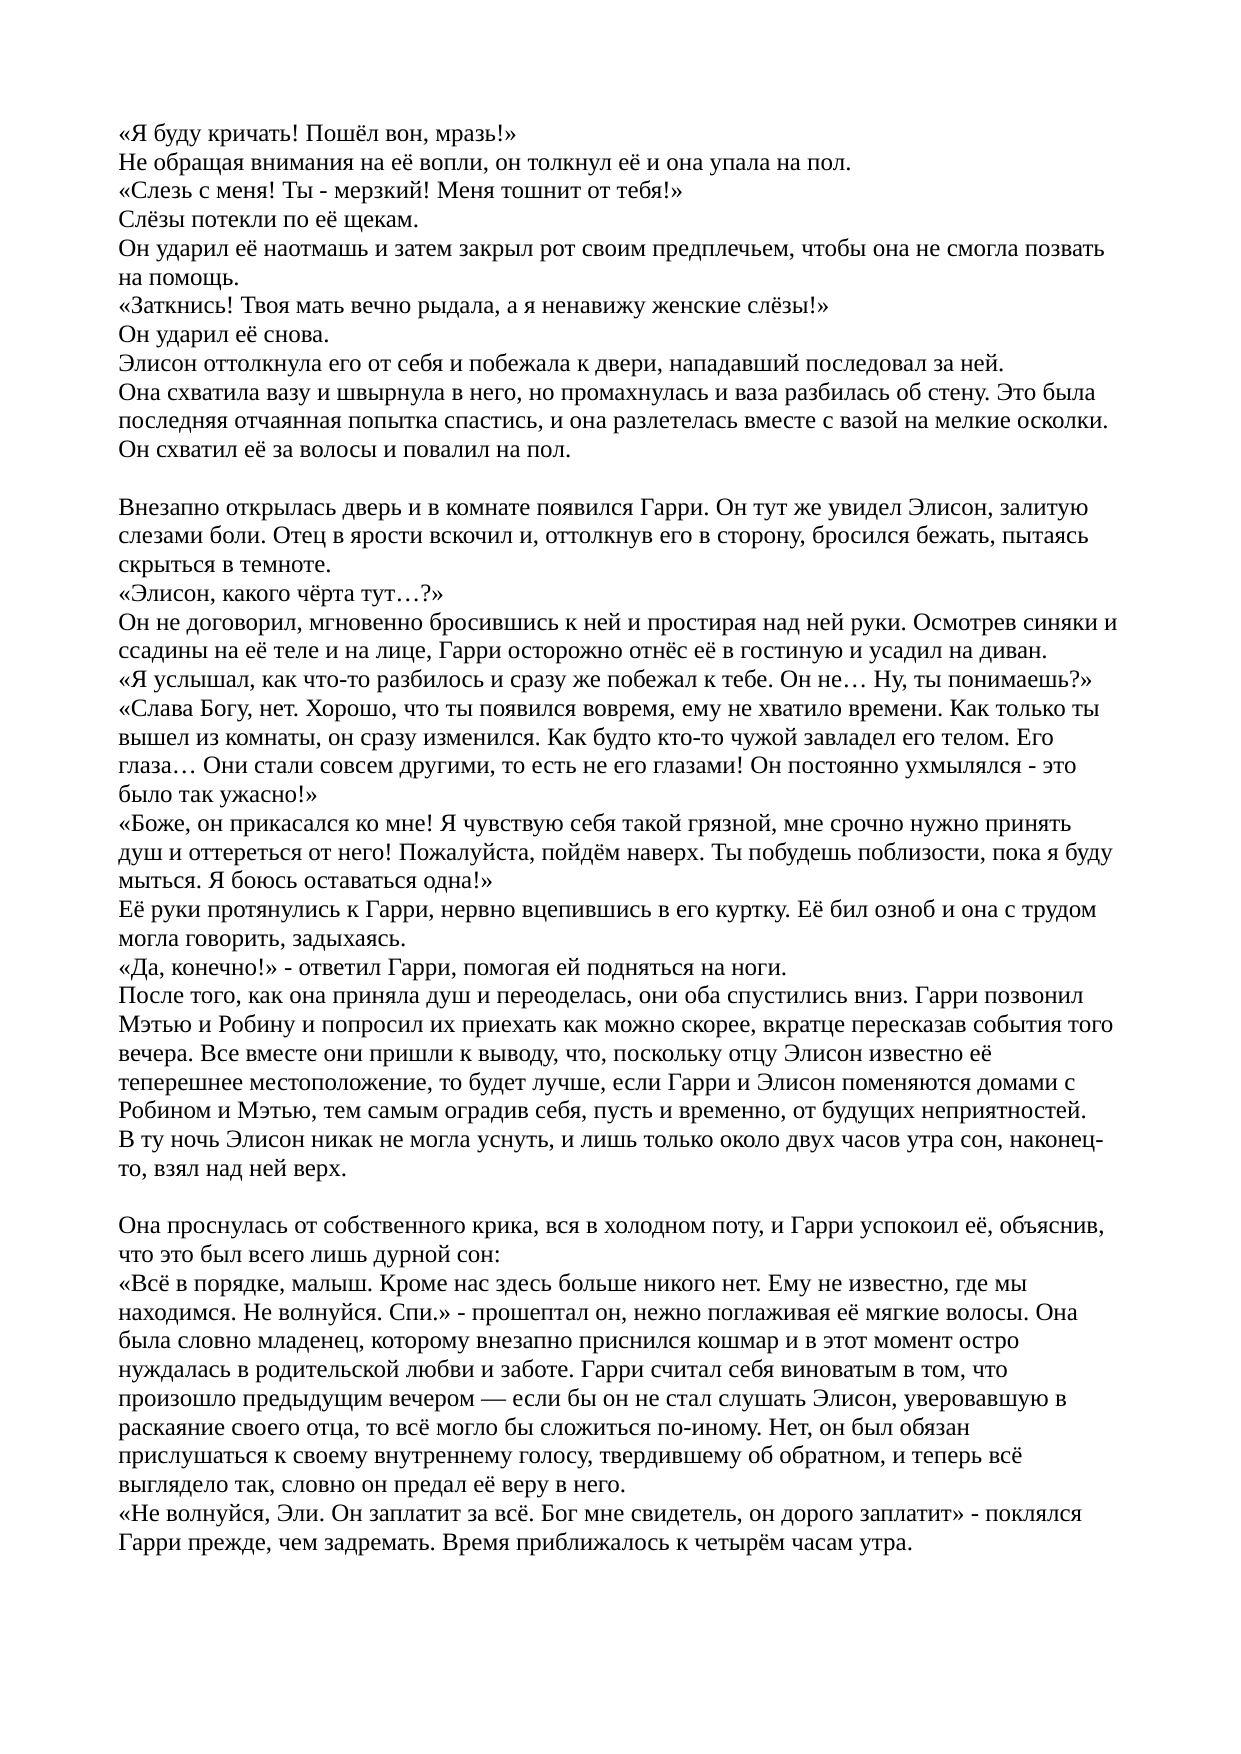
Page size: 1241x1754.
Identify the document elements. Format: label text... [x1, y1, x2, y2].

text «Боже, он прикасался ко мне! Я чувствую себя такой грязной, мне срочно нужно принять душ и оттереться от него! Пожалуйста, пойдём наверх. Ты побудешь поблизости, пока я буду мыться. Я боюсь оставаться одна!» [118, 808, 1122, 894]
text «Не волнуйся, Эли. Он заплатит за всё. Бог мне свидетель, он дорого заплатит» - поклялся Гарри прежде, чем задремать. Время приближалось к четырём часам утра. [118, 1498, 1122, 1556]
text Он ударил её снова. [118, 319, 1122, 348]
text Внезапно открылась дверь и в комнате появился Гарри. Он тут же увидел Элисон, залитую слезами боли. Отец в ярости вскочил и, оттолкнув его в сторону, бросился бежать, пытаясь скрыться в темноте. [118, 492, 1122, 578]
text Она схватила вазу и швырнула в него, но промахнулась и ваза разбилась об стену. Это была последняя отчаянная попытка спастись, и она разлетелась вместе с вазой на мелкие осколки. Он схватил её за волосы и повалил на пол. [118, 377, 1122, 463]
text «Заткнись! Твоя мать вечно рыдала, а я ненавижу женские слёзы!» [118, 291, 1122, 319]
text «Элисон, какого чёрта тут…?» [118, 578, 1122, 607]
text «Всё в порядке, малыш. Кроме нас здесь больше никого нет. Ему не известно, где мы находимся. Не волнуйся. Спи.» - прошептал он, нежно поглаживая её мягкие волосы. Она была словно младенец, которому внезапно приснился кошмар и в этот момент остро нуждалась в родительской любви и заботе. Гарри считал себя виноватым в том, что произошло предыдущим вечером — если бы он не стал слушать Элисон, уверовавшую в раскаяние своего отца, то всё могло бы сложиться по-иному. Нет, он был обязан прислушаться к своему внутреннему голосу, твердившему об обратном, и теперь всё выглядело так, словно он предал её веру в него. [118, 1268, 1122, 1498]
text Она проснулась от собственного крика, вся в холодном поту, и Гарри успокоил её, объяснив, что это был всего лишь дурной сон: [118, 1211, 1122, 1268]
text «Я буду кричать! Пошёл вон, мразь!» [118, 118, 1122, 147]
text «Да, конечно!» - ответил Гарри, помогая ей подняться на ноги. [118, 952, 1122, 981]
text «Слава Богу, нет. Хорошо, что ты появился вовремя, ему не хватило времени. Как только ты вышел из комнаты, он сразу изменился. Как будто кто-то чужой завладел его телом. Его глаза… Они стали совсем другими, то есть не его глазами! Он постоянно ухмылялся - это было так ужасно!» [118, 693, 1122, 808]
text Слёзы потекли по её щекам. [118, 204, 1122, 233]
text После того, как она приняла душ и переоделась, они оба спустились вниз. Гарри позвонил Мэтью и Робину и попросил их приехать как можно скорее, вкратце пересказав события того вечера. Все вместе они пришли к выводу, что, поскольку отцу Элисон известно её теперешнее местоположение, то будет лучше, если Гарри и Элисон поменяются домами с Робином и Мэтью, тем самым оградив себя, пусть и временно, от будущих неприятностей. [118, 981, 1122, 1124]
text «Я услышал, как что-то разбилось и сразу же побежал к тебе. Он не… Ну, ты понимаешь?» [118, 664, 1122, 693]
text Он ударил её наотмашь и затем закрыл рот своим предплечьем, чтобы она не смогла позвать на помощь. [118, 233, 1122, 291]
text Он не договорил, мгновенно бросившись к ней и простирая над ней руки. Осмотрев синяки и ссадины на её теле и на лице, Гарри осторожно отнёс её в гостиную и усадил на диван. [118, 607, 1122, 664]
text Её руки протянулись к Гарри, нервно вцепившись в его куртку. Её бил озноб и она с трудом могла говорить, задыхаясь. [118, 894, 1122, 952]
text В ту ночь Элисон никак не могла уснуть, и лишь только около двух часов утра сон, наконец-то, взял над ней верх. [118, 1124, 1122, 1182]
text «Слезь с меня! Ты - мерзкий! Меня тошнит от тебя!» [118, 176, 1122, 204]
text Не обращая внимания на её вопли, он толкнул её и она упала на пол. [118, 147, 1122, 176]
text Элисон оттолкнула его от себя и побежала к двери, нападавший последовал за ней. [118, 348, 1122, 377]
